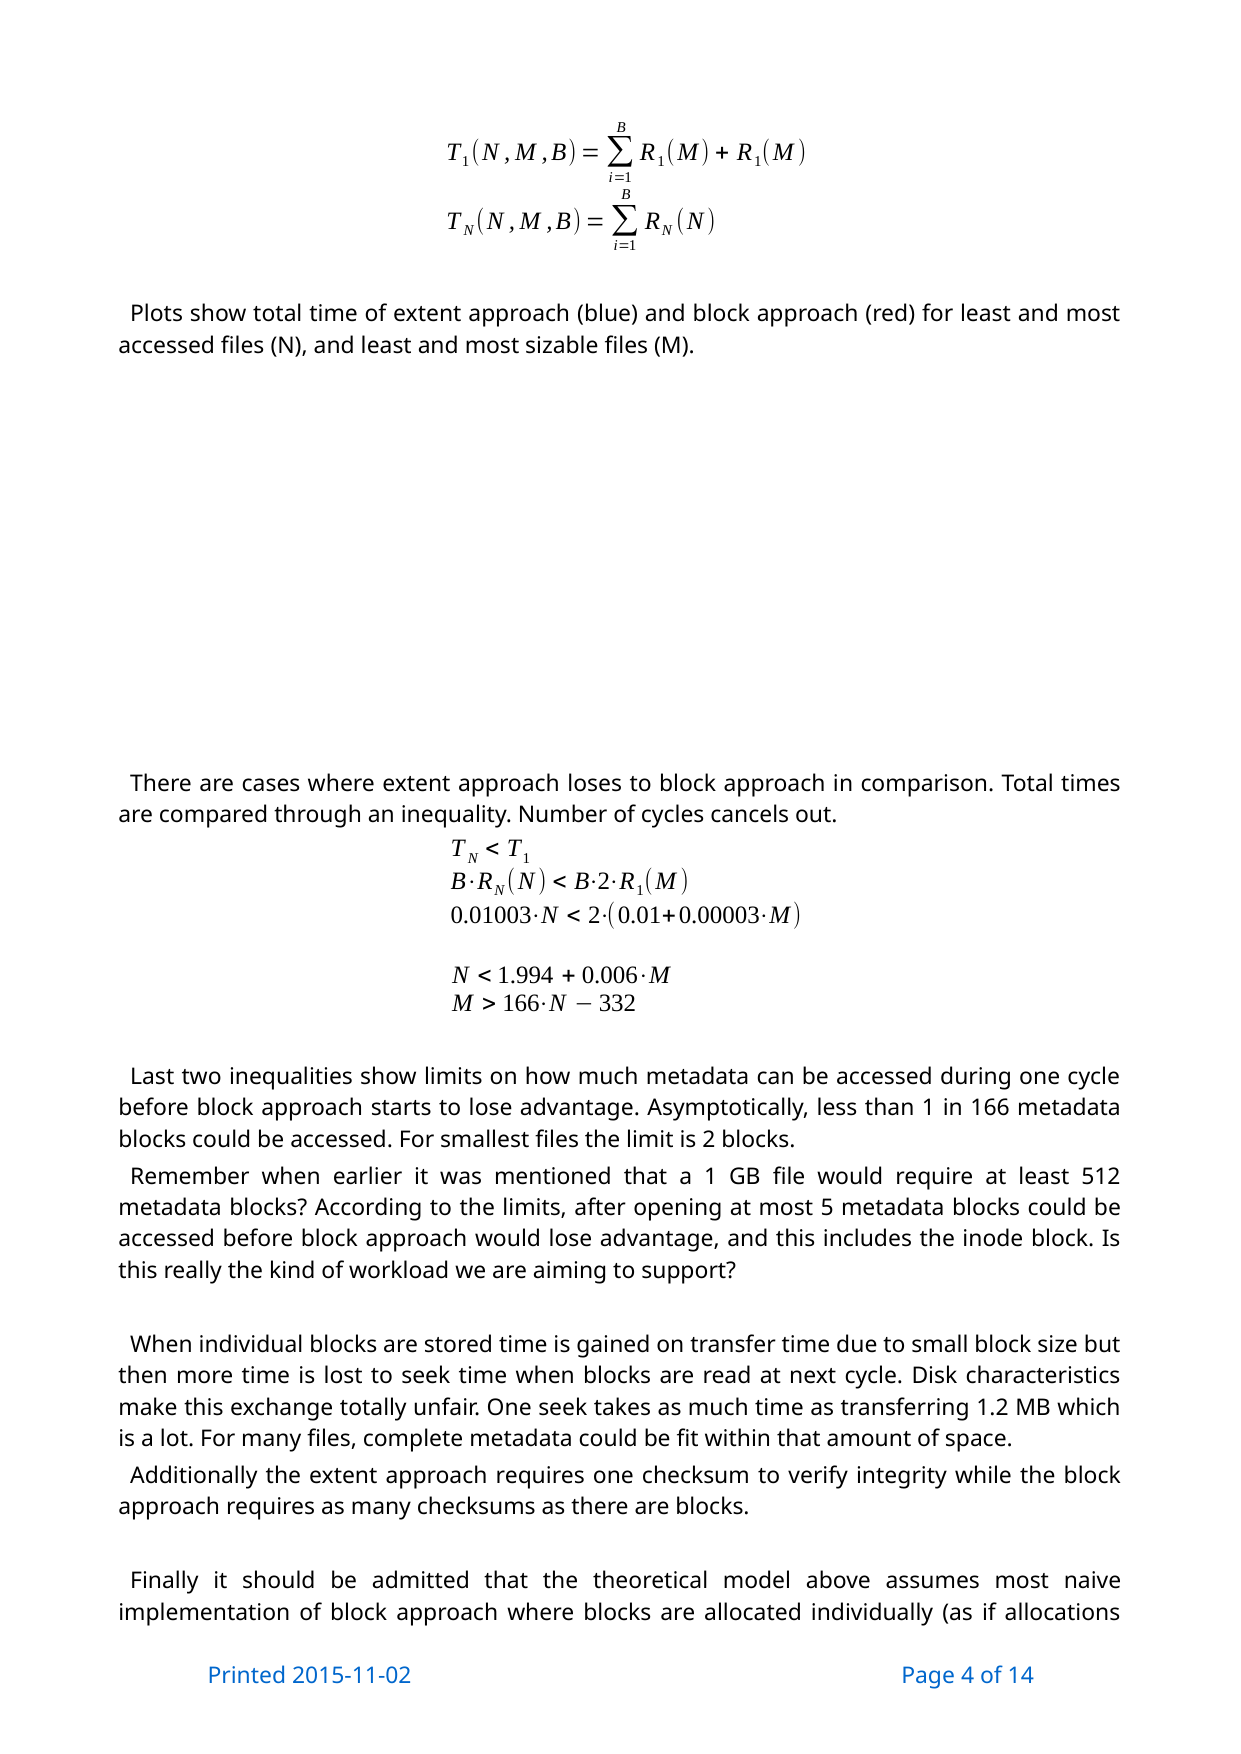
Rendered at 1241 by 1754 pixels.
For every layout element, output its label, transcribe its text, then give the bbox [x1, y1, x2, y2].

text Additionally the extent approach requires one checksum to verify integrity while the block approach requires as many checksums as there are blocks. [118, 1459, 1122, 1521]
text Last two inequalities show limits on how much metadata can be accessed during one cycle before block approach starts to lose advantage. Asymptotically, less than 1 in 166 metadata blocks could be accessed. For smallest files the limit is 2 blocks. [118, 1060, 1122, 1154]
text Remember when earlier it was mentioned that a 1 GB file would require at least 512 metadata blocks? According to the limits, after opening at most 5 metadata blocks could be accessed before block approach would lose advantage, and this includes the inode block. Is this really the kind of workload we are aiming to support? [118, 1160, 1122, 1285]
text When individual blocks are stored time is gained on transfer time due to small block size but then more time is lost to seek time when blocks are read at next cycle. Disk characteristics make this exchange totally unfair. One seek takes as much time as transferring 1.2 MB which is a lot. For many files, complete metadata could be fit within that amount of space. [118, 1328, 1122, 1453]
text Plots show total time of extent approach (blue) and block approach (red) for least and most accessed files (N), and least and most sizable files (M). [118, 297, 1122, 360]
text Finally it should be admitted that the theoretical model above assumes most naive implementation of block approach where blocks are allocated individually (as if allocations [118, 1564, 1122, 1627]
text There are cases where extent approach loses to block approach in comparison. Total times are compared through an inequality. Number of cycles cancels out. [118, 766, 1122, 829]
